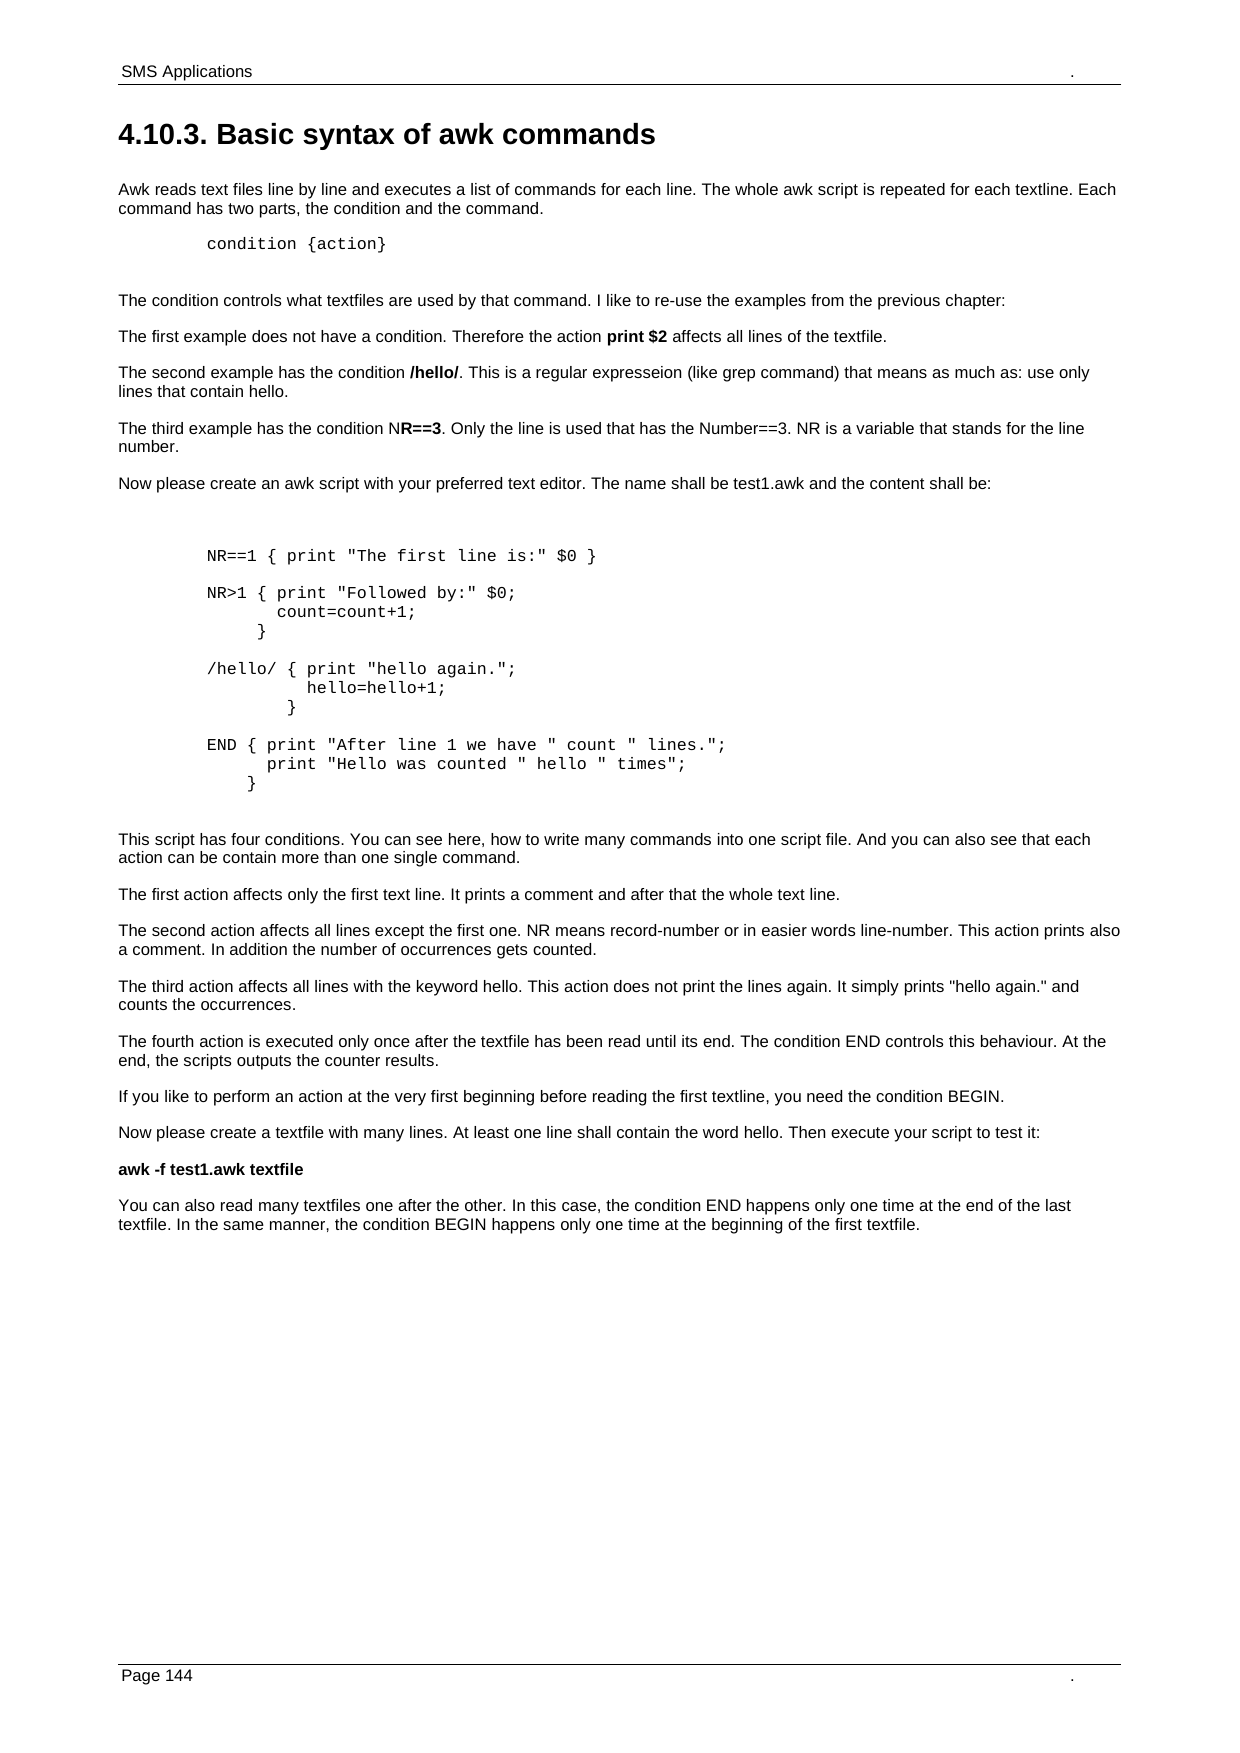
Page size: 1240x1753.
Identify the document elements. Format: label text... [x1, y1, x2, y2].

text You can also read many textfiles one after the other. In this case, the condition END happens only one time at the end of the last textfile. In the same manner, the condition BEGIN happens only one time at the beginning of the first textfile. [118, 1197, 1121, 1234]
text NR==1 { print "The first line is:" $0 } [207, 547, 1121, 566]
text The condition controls what textfiles are used by that command. I like to re-use the examples from the previous chapter: [118, 291, 1121, 309]
text NR>1 { print "Followed by:" $0; [207, 585, 1121, 604]
text The first example does not have a condition. Therefore the action print $2 affects all lines of the textfile. [118, 327, 1121, 346]
text } [207, 699, 1121, 718]
text print "Hello was counted " hello " times"; [207, 756, 1121, 774]
text The second action affects all lines except the first one. NR means record-number or in easier words line-number. This action prints also a comment. In addition the number of occurrences gets counted. [118, 922, 1121, 959]
text This script has four conditions. You can see here, how to write many commands into one script file. And you can also see that each action can be contain more than one single command. [118, 830, 1121, 867]
text If you like to perform an action at the very first beginning before reading the first textline, you need the condition BEGIN. [118, 1087, 1121, 1106]
text The second example has the condition /hello/. This is a regular expresseion (like grep command) that means as much as: use only lines that contain hello. [118, 364, 1121, 401]
text count=count+1; [207, 604, 1121, 623]
text Now please create a textfile with many lines. At least one line shall contain the word hello. Then execute your script to test it: [118, 1124, 1121, 1142]
text The third action affects all lines with the keyword hello. This action does not print the lines again. It simply prints "hello again." and counts the occurrences. [118, 977, 1121, 1014]
text /hello/ { print "hello again."; [207, 661, 1121, 680]
text The third example has the condition NR==3. Only the line is used that has the Number==3. NR is a variable that stands for the line number. [118, 419, 1121, 456]
text } [207, 774, 1121, 793]
subtitle Basic syntax of awk commands [118, 118, 1121, 151]
text END { print "After line 1 we have " count " lines."; [207, 737, 1121, 756]
text awk -f test1.awk textfile [118, 1160, 1121, 1179]
text Now please create an awk script with your preferred text editor. The name shall be test1.awk and the content shall be: [118, 474, 1121, 493]
text The fourth action is executed only once after the textfile has been read until its end. The condition END controls this behaviour. At the end, the scripts outputs the counter results. [118, 1032, 1121, 1069]
text The first action affects only the first text line. It prints a comment and after that the whole text line. [118, 885, 1121, 904]
text Awk reads text files line by line and executes a list of commands for each line. The whole awk script is repeated for each textline. Each command has two parts, the condition and the command. [118, 180, 1121, 218]
text } [207, 623, 1121, 642]
text condition {action} [207, 235, 1121, 254]
text hello=hello+1; [207, 680, 1121, 699]
